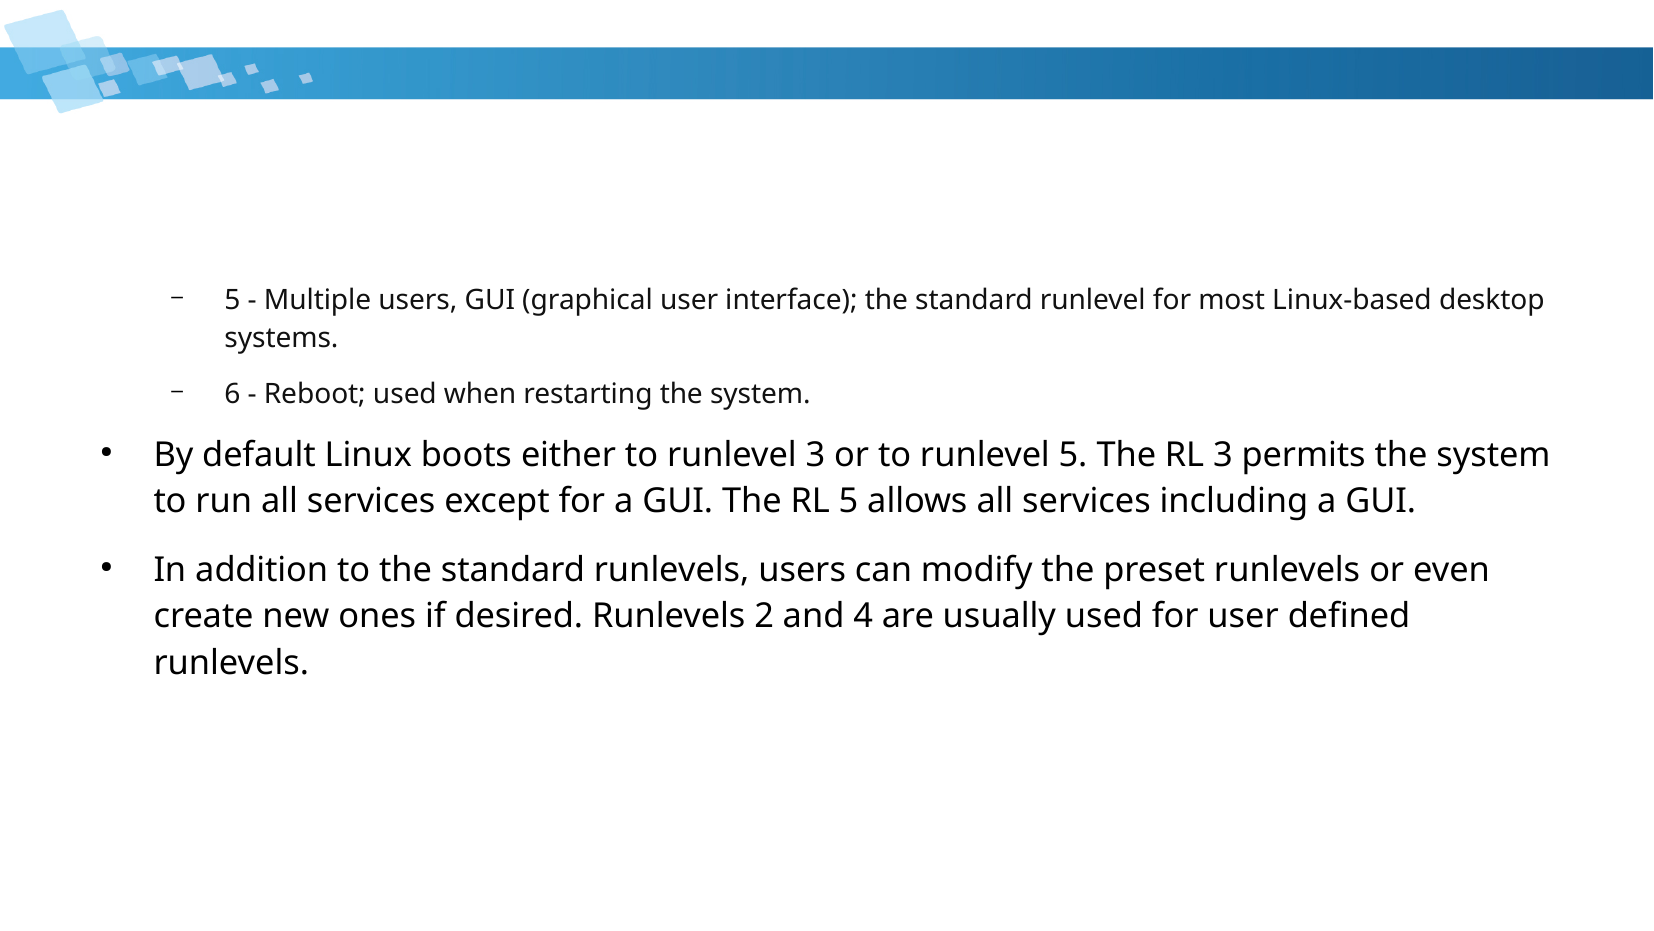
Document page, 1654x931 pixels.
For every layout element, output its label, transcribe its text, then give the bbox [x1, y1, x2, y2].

list 5 - Multiple users, GUI (graphical user interface); the standard runlevel for most Linux-based desktop systems. 6 - Reboot; used when restarting the system. By default Linux boots either to runlevel 3 or to runlevel 5. The RL 3 permits the system to run all services except for a GUI. The RL 5 allows all services including a GUI. In addition to the standard runlevels, users can modify the preset runlevels or even create new ones if desired. Runlevels 2 and 4 are usually used for user defined runlevels. [82, 279, 1571, 820]
picture [0, 0, 1653, 929]
